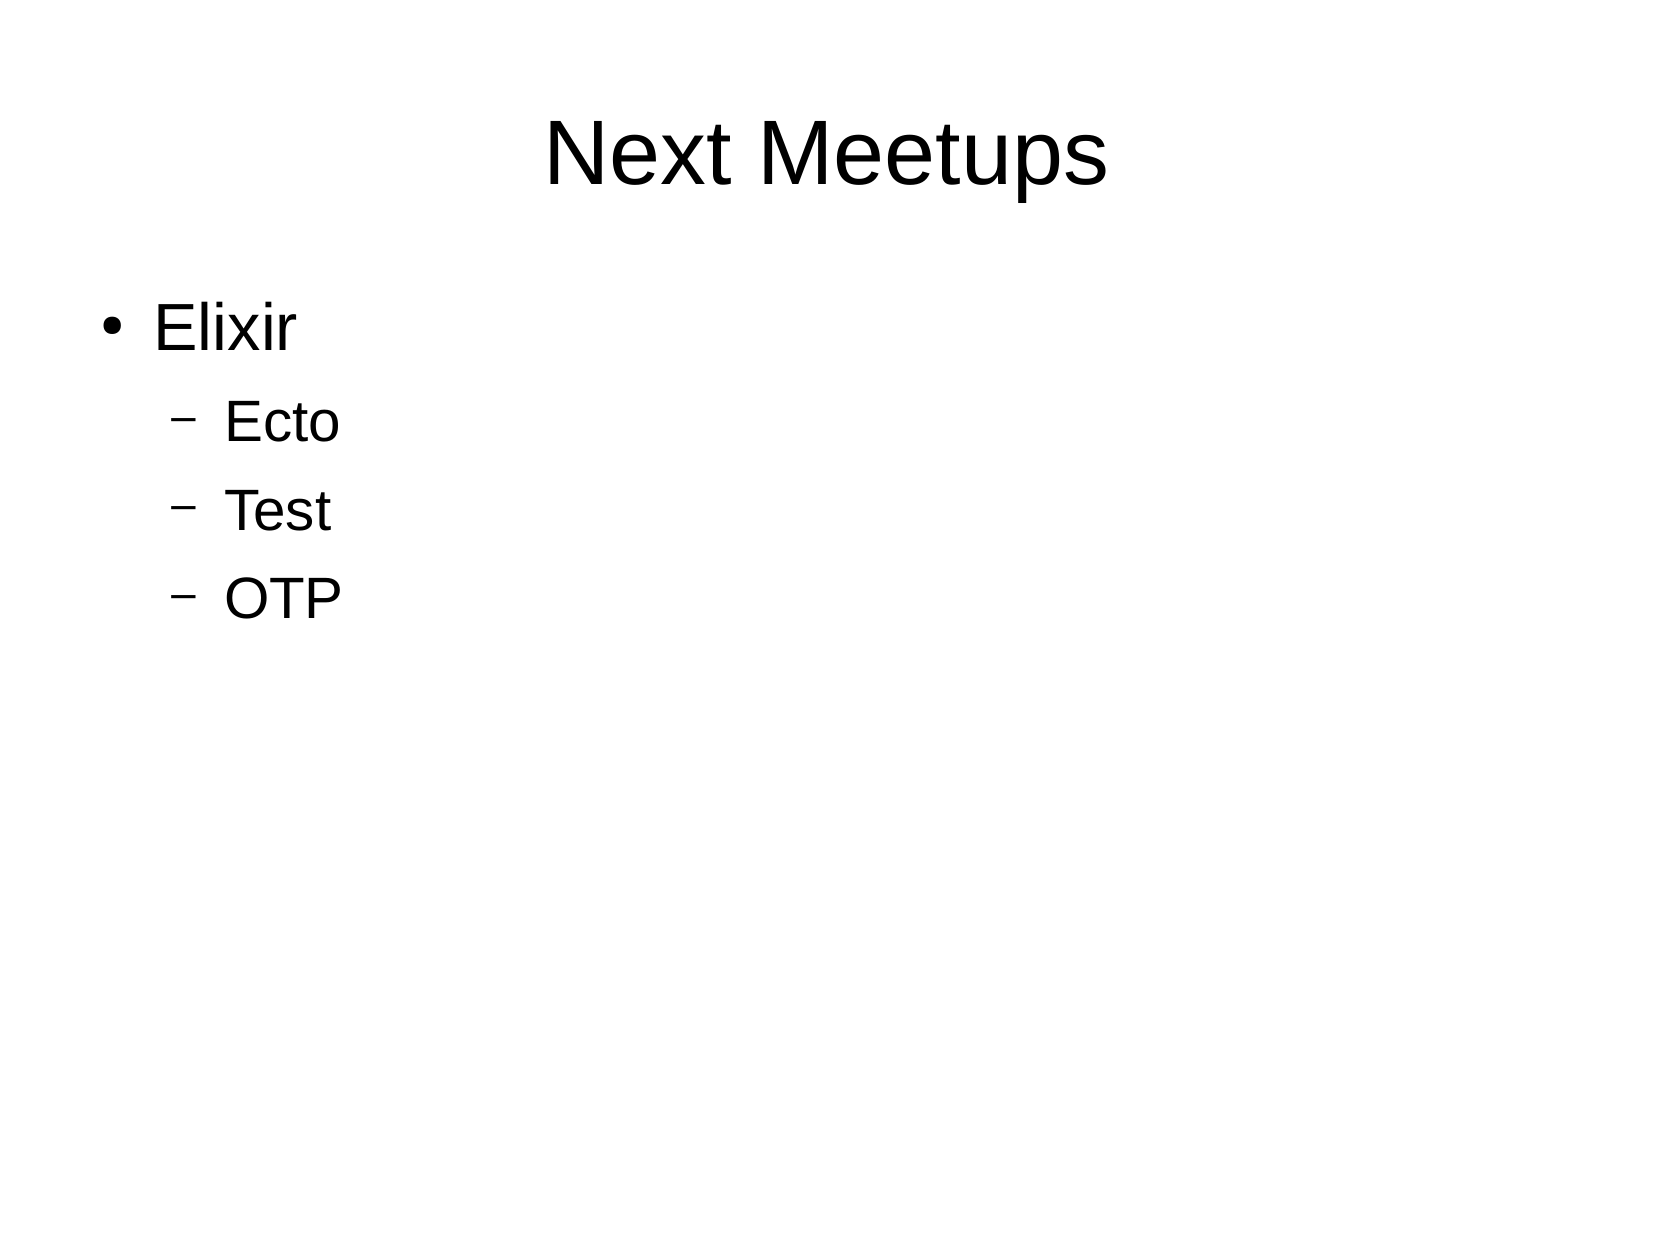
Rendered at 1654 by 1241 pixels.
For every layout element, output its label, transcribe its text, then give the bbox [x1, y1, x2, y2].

list Elixir Ecto Test OTP [82, 290, 1571, 1010]
title Next Meetups [82, 49, 1571, 257]
